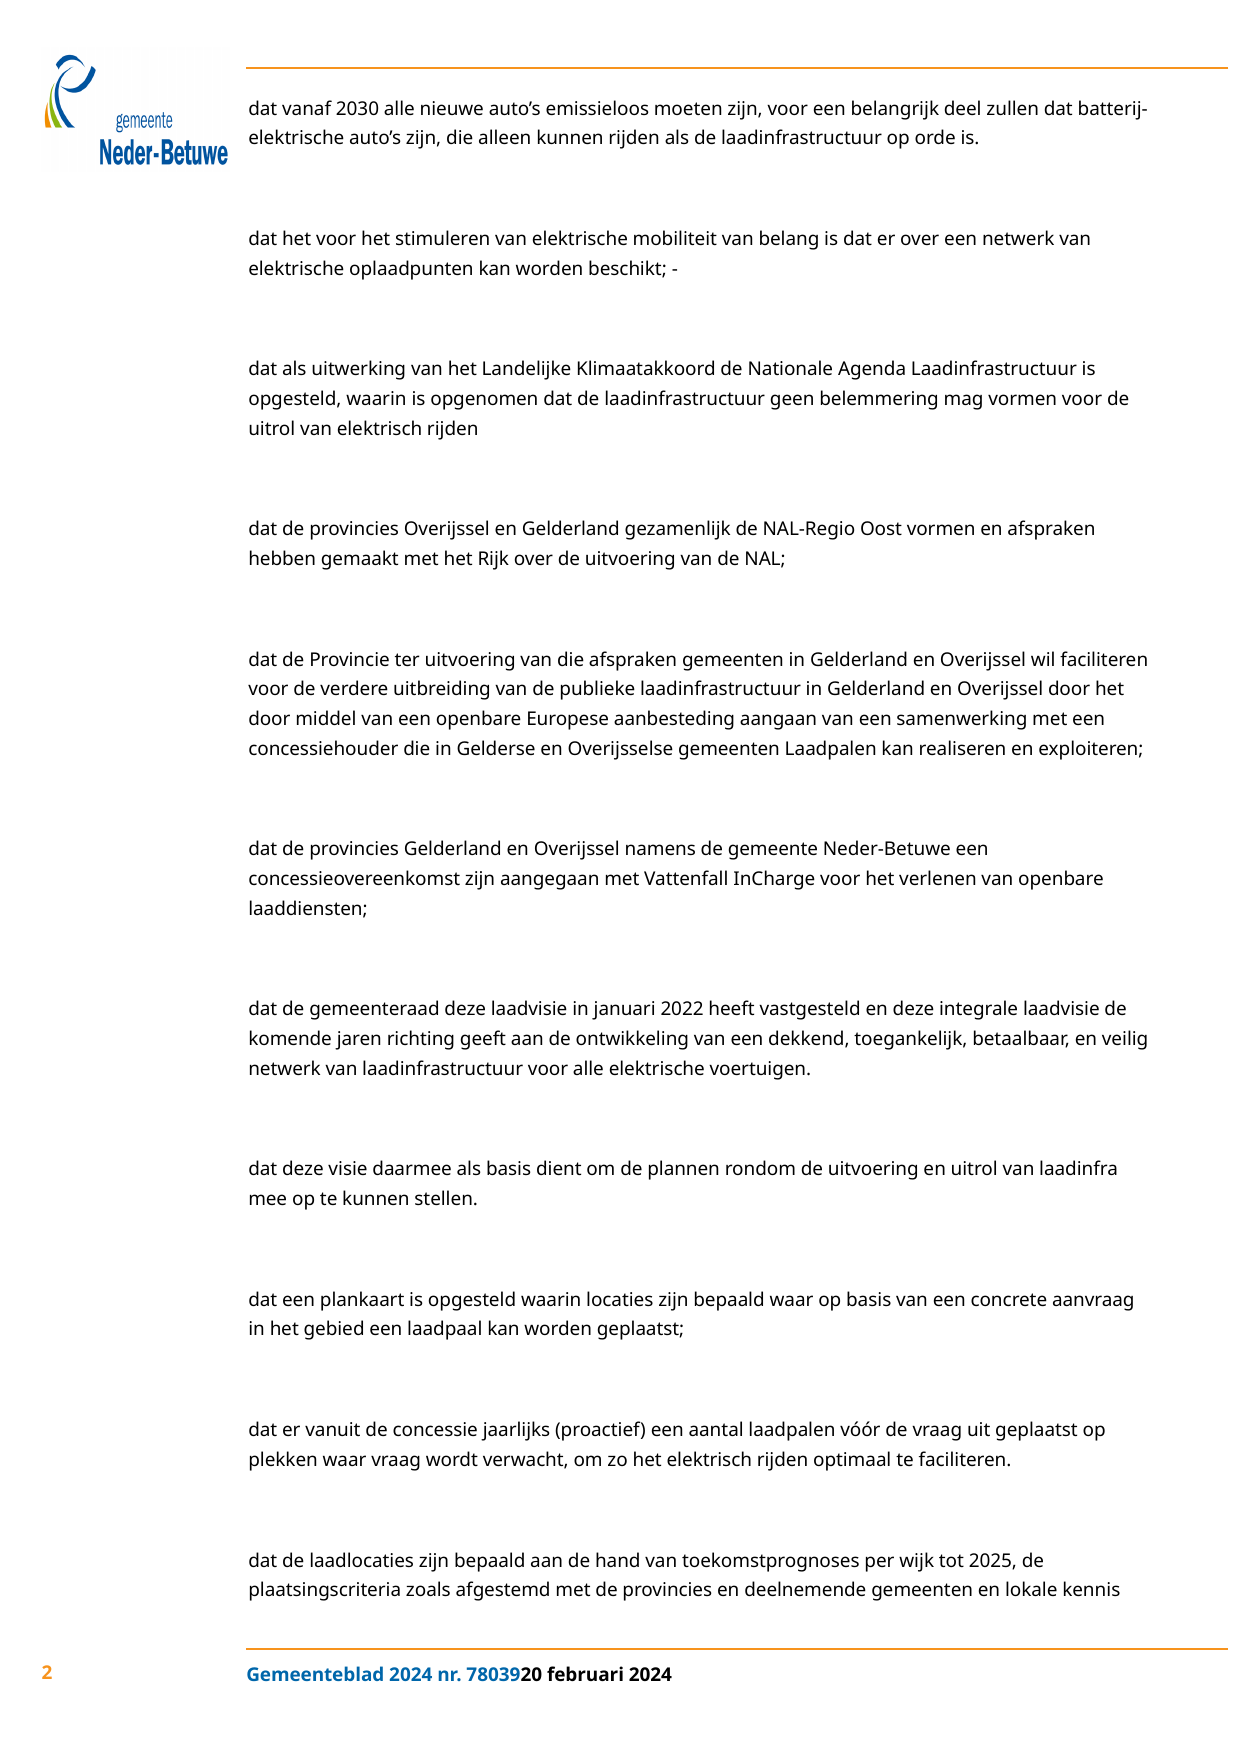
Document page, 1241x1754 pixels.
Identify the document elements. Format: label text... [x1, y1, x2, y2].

text dat de provincies Overijssel en Gelderland gezamenlijk de NAL-Regio Oost vormen en afspraken hebben gemaakt met het Rijk over de uitvoering van de NAL; [248, 516, 1152, 571]
text dat het voor het stimuleren van elektrische mobiliteit van belang is dat er over een netwerk van elektrische oplaadpunten kan worden beschikt; - [248, 225, 1152, 281]
text dat als uitwerking van het Landelijke Klimaatakkoord de Nationale Agenda Laadinfrastructuur is opgesteld, waarin is opgenomen dat de laadinfrastructuur geen belemmering mag vormen voor de uitrol van elektrisch rijden [248, 356, 1152, 441]
picture [41, 47, 231, 172]
text dat de gemeenteraad deze laadvisie in januari 2022 heeft vastgesteld en deze integrale laadvisie de komende jaren richting geeft aan de ontwikkeling van een dekkend, toegankelijk, betaalbaar, en veilig netwerk van laadinfrastructuur voor alle elektrische voertuigen. [248, 996, 1152, 1081]
text dat de provincies Gelderland en Overijssel namens de gemeente Neder-Betuwe een concessieovereenkomst zijn aangegaan met Vattenfall InCharge voor het verlenen van openbare laaddiensten; [248, 836, 1152, 921]
text dat een plankaart is opgesteld waarin locaties zijn bepaald waar op basis van een concrete aanvraag in het gebied een laadpaal kan worden geplaatst; [248, 1286, 1152, 1341]
text dat er vanuit de concessie jaarlijks (proactief) een aantal laadpalen vóór de vraag uit geplaatst op plekken waar vraag wordt verwacht, om zo het elektrisch rijden optimaal te faciliteren. [248, 1416, 1152, 1472]
text dat vanaf 2030 alle nieuwe auto’s emissieloos moeten zijn, voor een belangrijk deel zullen dat batterij-elektrische auto’s zijn, die alleen kunnen rijden als de laadinfrastructuur op orde is. [248, 95, 1152, 150]
text dat de Provincie ter uitvoering van die afspraken gemeenten in Gelderland en Overijssel wil faciliteren voor de verdere uitbreiding van de publieke laadinfrastructuur in Gelderland en Overijssel door het door middel van een openbare Europese aanbesteding aangaan van een samenwerking met een concessiehouder die in Gelderse en Overijsselse gemeenten Laadpalen kan realiseren en exploiteren; [248, 646, 1152, 761]
text dat de laadlocaties zijn bepaald aan de hand van toekomstprognoses per wijk tot 2025, de plaatsingscriteria zoals afgestemd met de provincies en deelnemende gemeenten en lokale kennis [248, 1547, 1152, 1602]
text dat deze visie daarmee als basis dient om de plannen rondom de uitvoering en uitrol van laadinfra mee op te kunnen stellen. [248, 1156, 1152, 1211]
